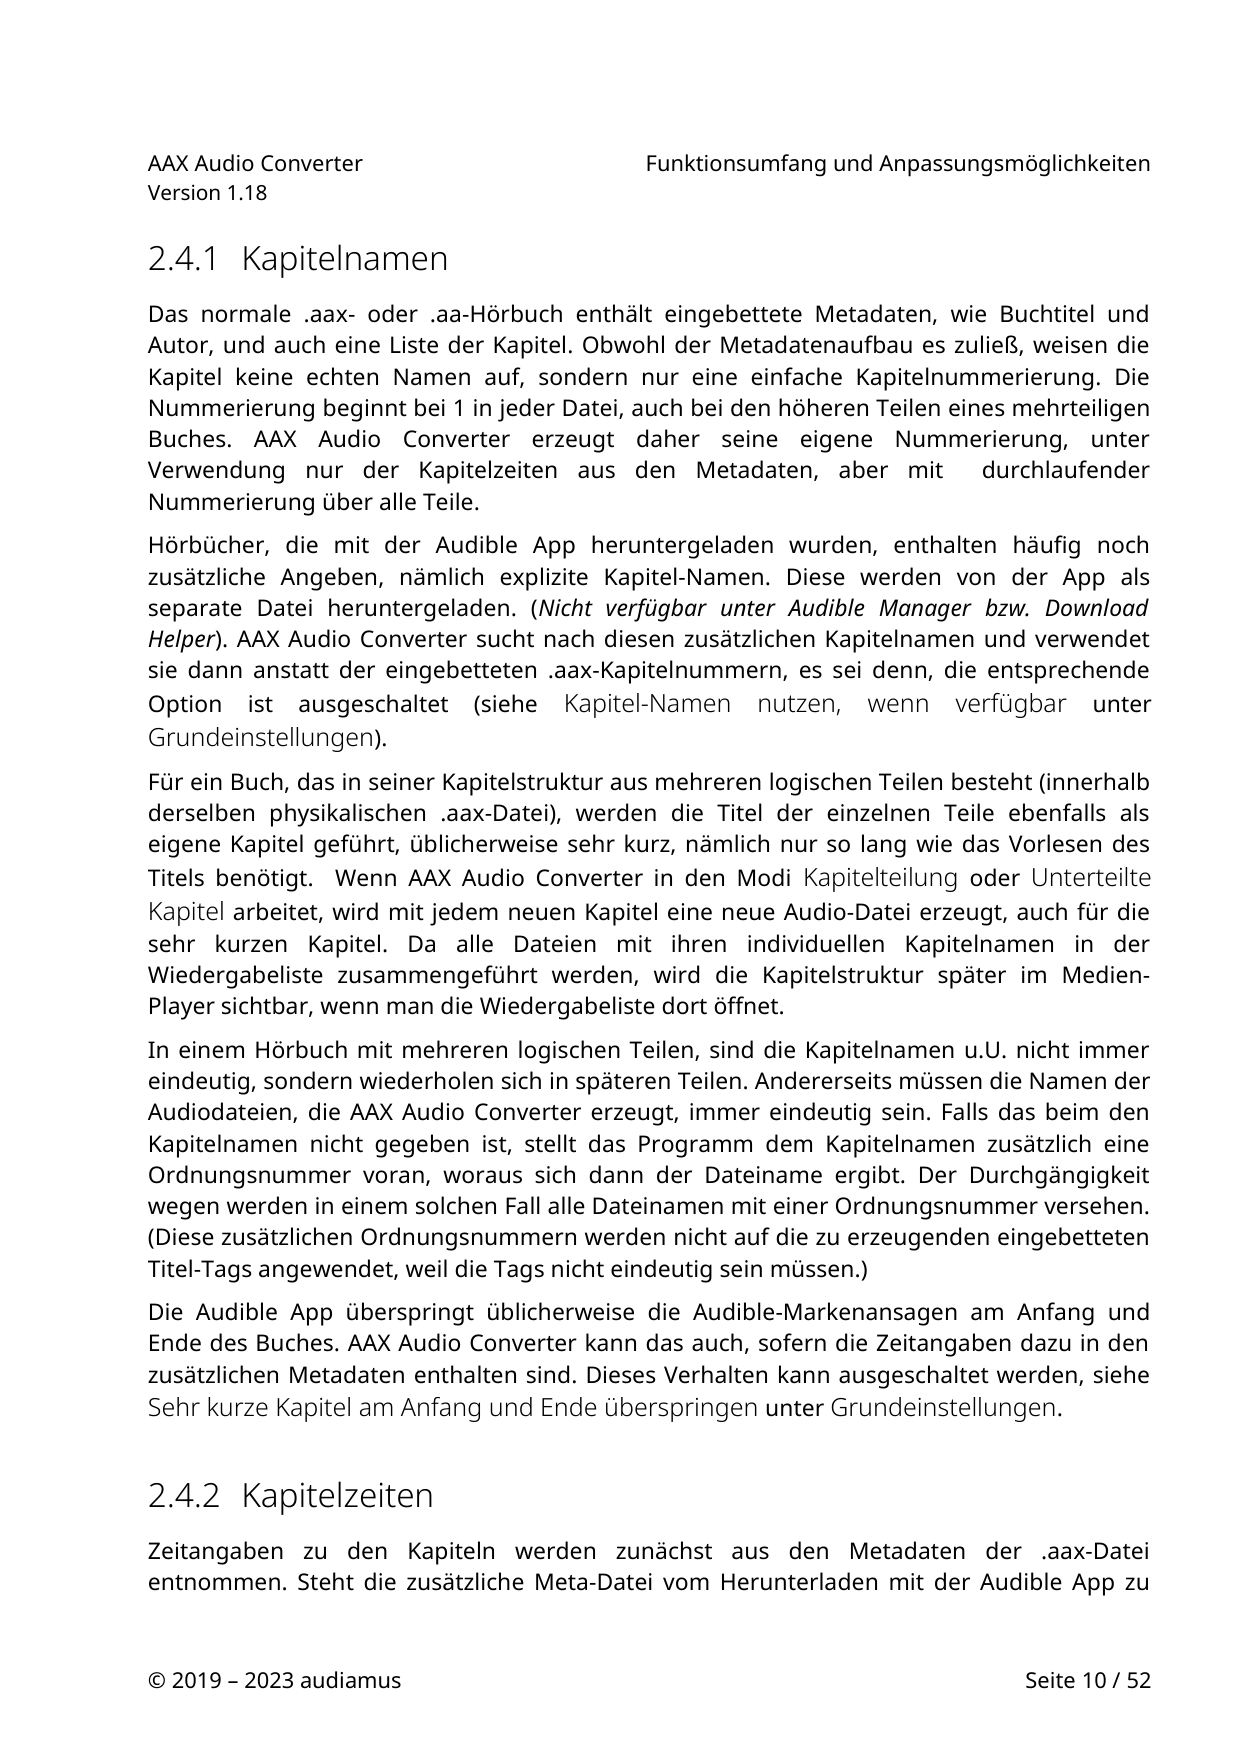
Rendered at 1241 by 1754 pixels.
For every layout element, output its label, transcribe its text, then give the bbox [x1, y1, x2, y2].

text Zeitangaben zu den Kapiteln werden zunächst aus den Metadaten der .aax-Datei entnommen. Steht die zusätzliche Meta-Datei vom Herunterladen mit der Audible App zu [148, 1534, 1152, 1597]
subtitle Kapitelnamen [148, 235, 1152, 281]
text Die Audible App überspringt üblicherweise die Audible-Markenansagen am Anfang und Ende des Buches. AAX Audio Converter kann das auch, sofern die Zeitangaben dazu in den zusätzlichen Metadaten enthalten sind. Dieses Verhalten kann ausgeschaltet werden, siehe Sehr kurze Kapitel am Anfang und Ende überspringen unter Grundeinstellungen. [148, 1296, 1152, 1424]
subtitle Kapitelzeiten [148, 1472, 1152, 1517]
text Für ein Buch, das in seiner Kapitelstruktur aus mehreren logischen Teilen besteht (innerhalb derselben physikalischen .aax-Datei), werden die Titel der einzelnen Teile ebenfalls als eigene Kapitel geführt, üblicherweise sehr kurz, nämlich nur so lang wie das Vorlesen des Titels benötigt. Wenn AAX Audio Converter in den Modi Kapitelteilung oder Unterteilte Kapitel arbeitet, wird mit jedem neuen Kapitel eine neue Audio-Datei erzeugt, auch für die sehr kurzen Kapitel. Da alle Dateien mit ihren individuellen Kapitelnamen in der Wiedergabeliste zusammengeführt werden, wird die Kapitelstruktur später im Medien-Player sichtbar, wenn man die Wiedergabeliste dort öffnet. [148, 766, 1152, 1021]
text Hörbücher, die mit der Audible App heruntergeladen wurden, enthalten häufig noch zusätzliche Angeben, nämlich explizite Kapitel-Namen. Diese werden von der App als separate Datei heruntergeladen. (Nicht verfügbar unter Audible Manager bzw. Download Helper). AAX Audio Converter sucht nach diesen zusätzlichen Kapitelnamen und verwendet sie dann anstatt der eingebetteten .aax-Kapitelnummern, es sei denn, die entsprechende Option ist ausgeschaltet (siehe Kapitel-Namen nutzen, wenn verfügbar unter Grundeinstellungen). [148, 529, 1152, 753]
text Das normale .aax- oder .aa-Hörbuch enthält eingebettete Metadaten, wie Buchtitel und Autor, und auch eine Liste der Kapitel. Obwohl der Metadatenaufbau es zuließ, weisen die Kapitel keine echten Namen auf, sondern nur eine einfache Kapitelnummerierung. Die Nummerierung beginnt bei 1 in jeder Datei, auch bei den höheren Teilen eines mehrteiligen Buches. AAX Audio Converter erzeugt daher seine eigene Nummerierung, unter Verwendung nur der Kapitelzeiten aus den Metadaten, aber mit durchlaufender Nummerierung über alle Teile. [148, 298, 1152, 517]
text In einem Hörbuch mit mehreren logischen Teilen, sind die Kapitelnamen u.U. nicht immer eindeutig, sondern wiederholen sich in späteren Teilen. Andererseits müssen die Namen der Audiodateien, die AAX Audio Converter erzeugt, immer eindeutig sein. Falls das beim den Kapitelnamen nicht gegeben ist, stellt das Programm dem Kapitelnamen zusätzlich eine Ordnungsnummer voran, woraus sich dann der Dateiname ergibt. Der Durchgängigkeit wegen werden in einem solchen Fall alle Dateinamen mit einer Ordnungsnummer versehen. (Diese zusätzlichen Ordnungsnummern werden nicht auf die zu erzeugenden eingebetteten Titel-Tags angewendet, weil die Tags nicht eindeutig sein müssen.) [148, 1034, 1152, 1284]
